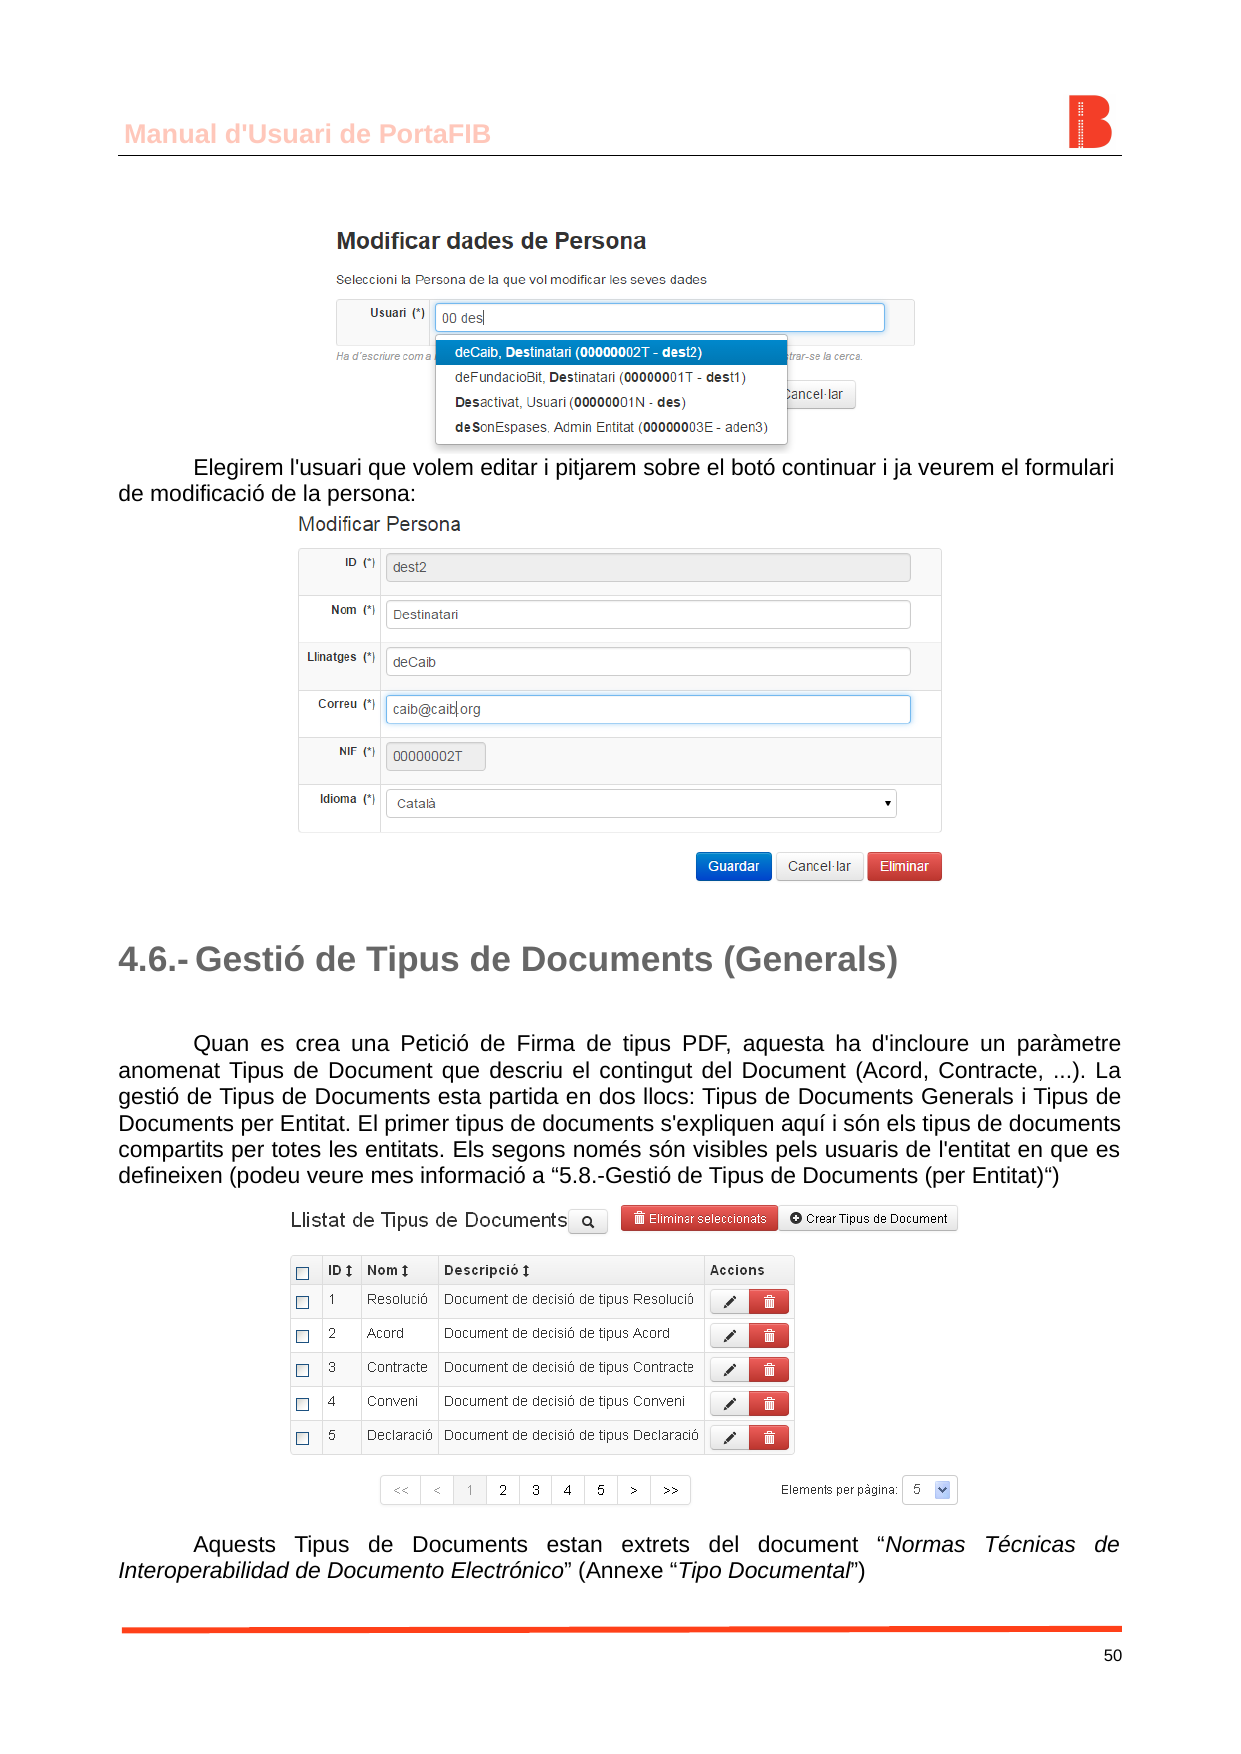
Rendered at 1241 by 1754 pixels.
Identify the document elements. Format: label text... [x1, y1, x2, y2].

picture [1063, 94, 1117, 150]
picture [291, 506, 950, 887]
text Aquests Tipus de Documents estan extrets del document “Normas Técnicas de Interoperabilidad de Documento Electrónico” (Annexe “Tipo Documental”) [118, 1531, 1122, 1583]
picture [321, 215, 919, 454]
picture [275, 1201, 965, 1519]
subtitle Gestió de Tipus de Documents (Generals) [118, 938, 1122, 979]
text Quan es crea una Petició de Firma de tipus PDF, aquesta ha d'incloure un paràmetre anomenat Tipus de Document que descriu el contingut del Document (Acord, Contracte, ...). La gestió de Tipus de Documents esta partida en dos llocs: Tipus de Documents Generals i Tipus de Documents per Entitat. El primer tipus de documents s'expliquen aquí i són els tipus de documents compartits per totes les entitats. Els segons només són visibles pels usuaris de l'entitat en que es defineixen (podeu veure mes informació a “5.8.-Gestió de Tipus de Documents (per Entitat)“) [118, 1030, 1122, 1188]
text Elegirem l'usuari que volem editar i pitjarem sobre el botó continuar i ja veurem el formulari de modificació de la persona: [118, 454, 1122, 506]
